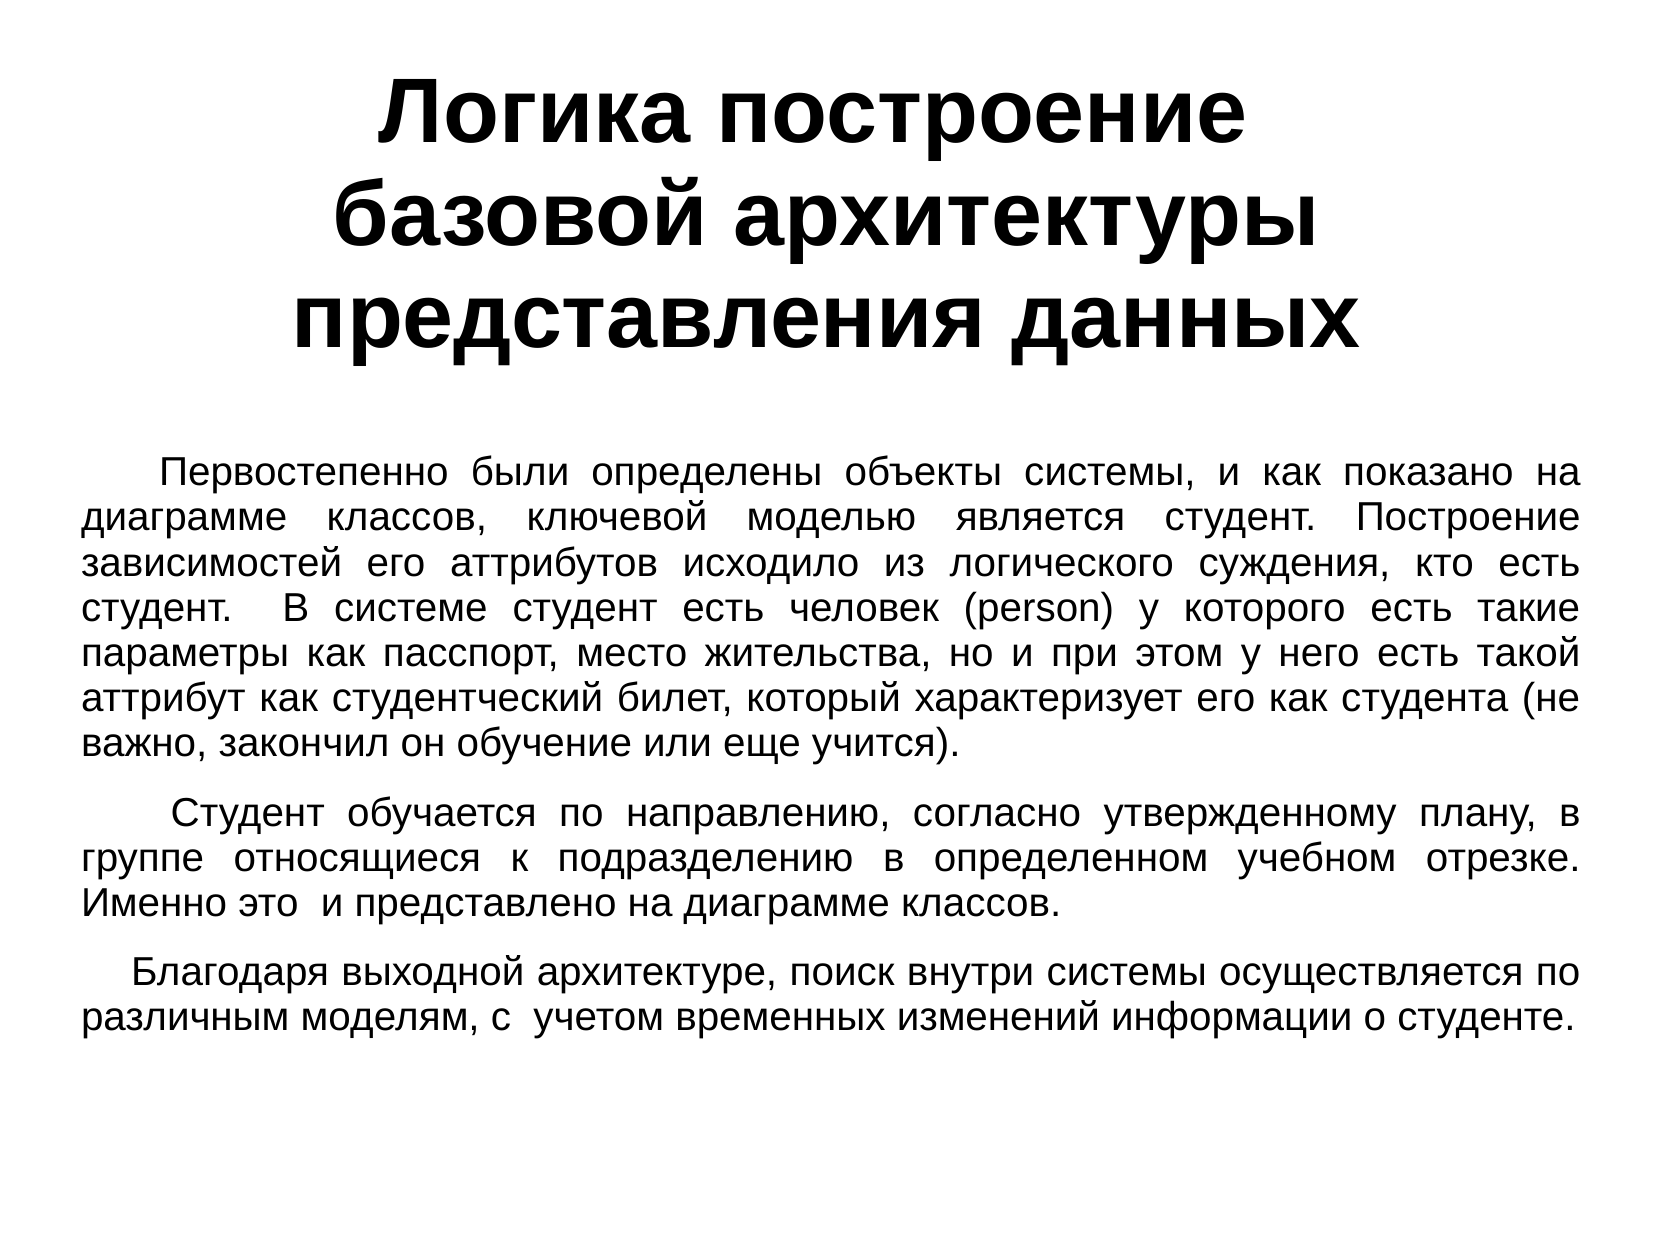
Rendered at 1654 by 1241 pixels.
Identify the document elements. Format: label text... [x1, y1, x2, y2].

list Первостепенно были определены объекты системы, и как показано на диаграмме классов, ключевой моделью является студент. Построение зависимостей его аттрибутов исходило из логического суждения, кто есть студент. В системе студент есть человек (person) у которого есть такие параметры как пасспорт, место жительства, но и при этом у него есть такой аттрибут как студентческий билет, который характеризует его как студента (не важно, закончил он обучение или еще учится). Студент обучается по направлению, согласно утвержденному плану, в группе относящиеся к подразделению в определенном учебном отрезке. Именно это и представлено на диаграмме классов. Благодаря выходной архитектуре, поиск внутри системы осуществляется по различным моделям, с учетом временных изменений информации о студенте. [23, 448, 1583, 1205]
title Логика построение базовой архитектуры представления данных [82, 59, 1571, 368]
